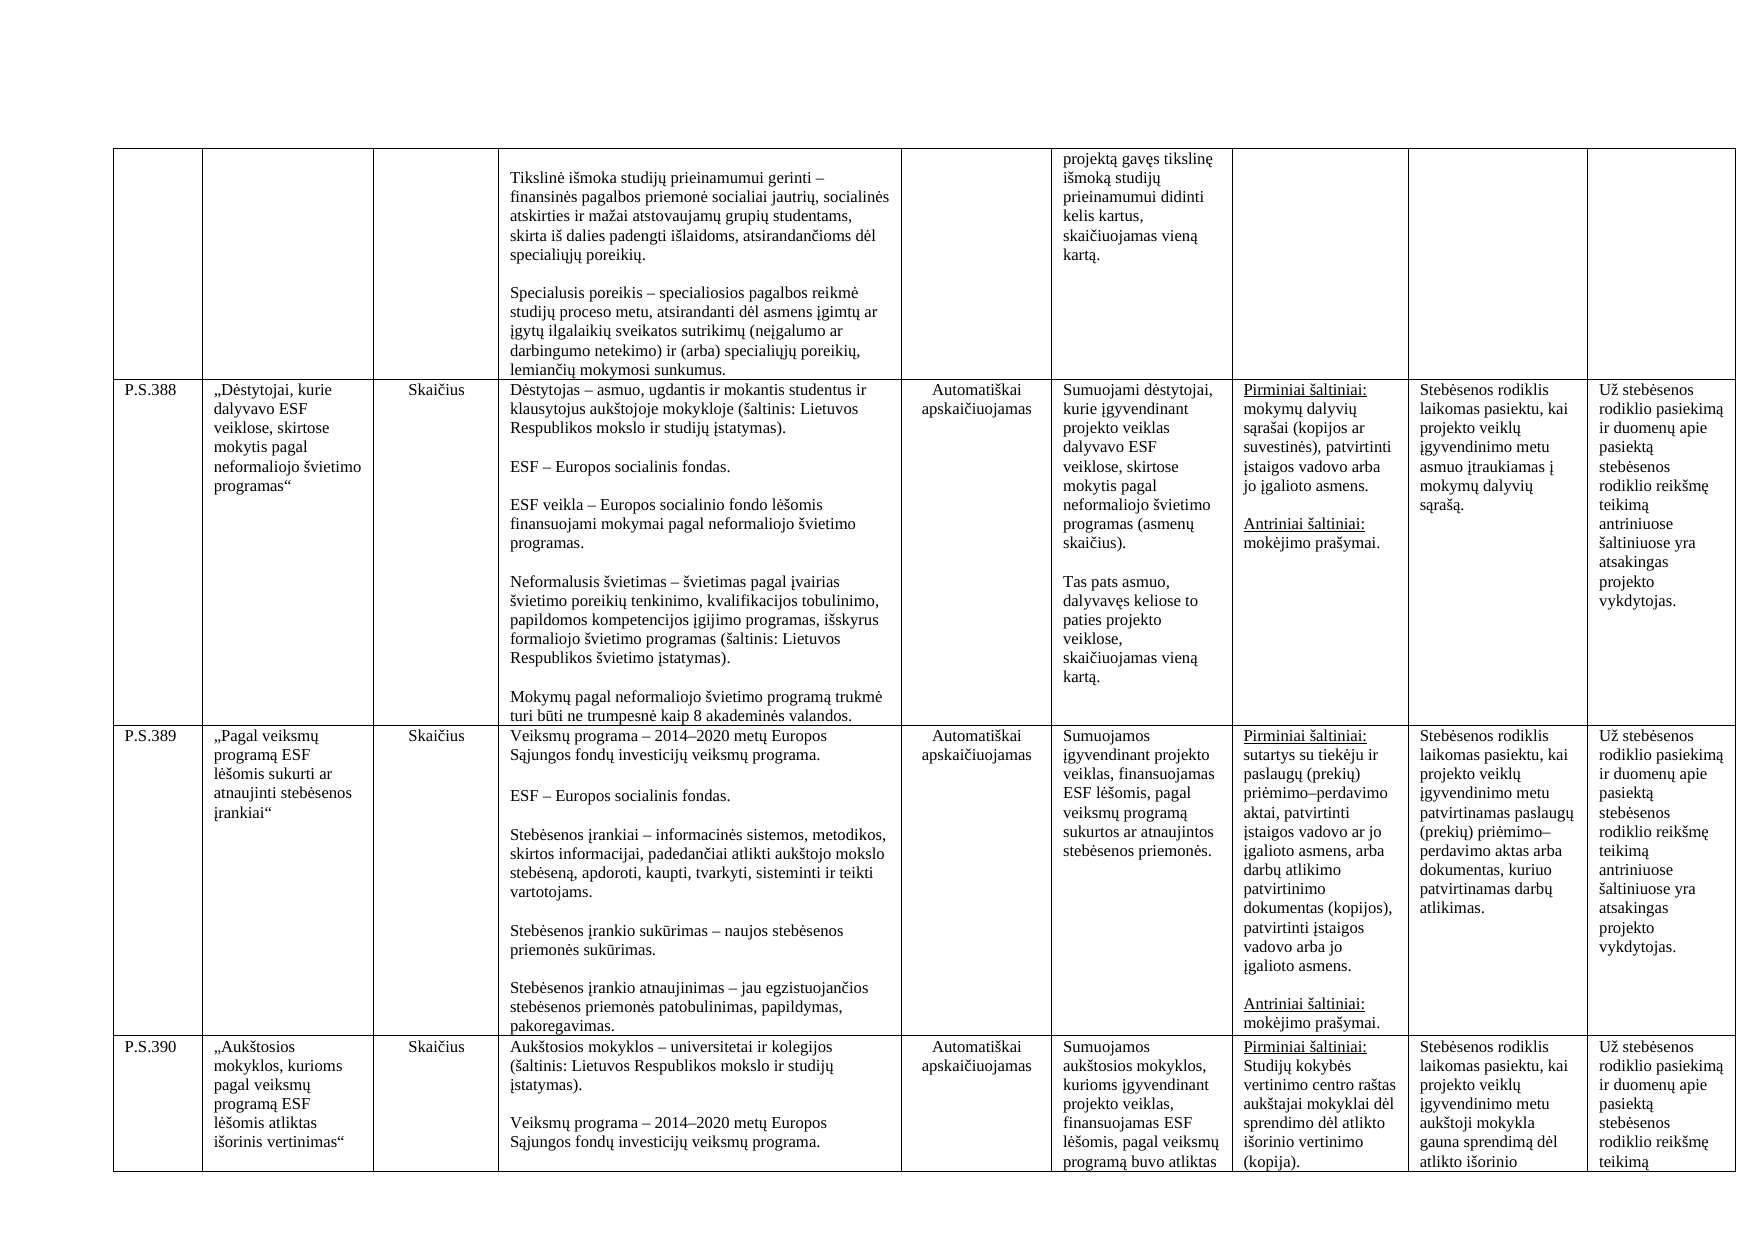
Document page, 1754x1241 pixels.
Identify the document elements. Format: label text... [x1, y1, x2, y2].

table_cell Skaičius [374, 1036, 498, 1171]
table_cell Sumuojami dėstytojai, kurie įgyvendinant projekto veiklas dalyvavo ESF veiklose, skirtose mokytis pagal neformaliojo švietimo programas (asmenų skaičius). Tas pats asmuo, dalyvavęs keliose to paties projekto veiklose, skaičiuojamas vieną kartą. [1052, 380, 1232, 725]
table_cell Pirminiai šaltiniai: Studijų kokybės vertinimo centro raštas aukštajai mokyklai dėl sprendimo dėl atlikto išorinio vertinimo (kopija). [1233, 1036, 1408, 1171]
table_cell [374, 149, 498, 379]
table_cell „Dėstytojai, kurie dalyvavo ESF veiklose, skirtose mokytis pagal neformaliojo švietimo programas“ [203, 380, 373, 725]
table_cell P.S.388 [114, 380, 202, 725]
table_cell Automatiškai apskaičiuojamas [902, 380, 1051, 725]
table_cell Už stebėsenos rodiklio pasiekimą ir duomenų apie pasiektą stebėsenos rodiklio reikšmę teikimą [1588, 1036, 1735, 1171]
table_cell Sumuojamos aukštosios mokyklos, kurioms įgyvendinant projekto veiklas, finansuojamas ESF lėšomis, pagal veiksmų programą buvo atliktas [1052, 1036, 1232, 1171]
table_cell Sumuojamos įgyvendinant projekto veiklas, finansuojamas ESF lėšomis, pagal veiksmų programą sukurtos ar atnaujintos stebėsenos priemonės. [1052, 726, 1232, 1035]
table_cell Automatiškai apskaičiuojamas [902, 726, 1051, 1035]
table_cell projektą gavęs tikslinę išmoką studijų prieinamumui didinti kelis kartus, skaičiuojamas vieną kartą. [1052, 149, 1232, 379]
table_cell [114, 149, 202, 379]
table_cell [203, 149, 373, 379]
table_cell Skaičius [374, 726, 498, 1035]
table_cell Skaičius [374, 380, 498, 725]
table_cell [1588, 149, 1735, 379]
table_cell [1233, 149, 1408, 379]
table_cell Tikslinė išmoka studijų prieinamumui gerinti – finansinės pagalbos priemonė socialiai jautrių, socialinės atskirties ir mažai atstovaujamų grupių studentams, skirta iš dalies padengti išlaidoms, atsirandančioms dėl specialiųjų poreikių. Specialusis poreikis – specialiosios pagalbos reikmė studijų proceso metu, atsirandanti dėl asmens įgimtų ar įgytų ilgalaikių sveikatos sutrikimų (neįgalumo ar darbingumo netekimo) ir (arba) specialiųjų poreikių, lemiančių mokymosi sunkumus. [499, 149, 901, 379]
table_cell Stebėsenos rodiklis laikomas pasiektu, kai projekto veiklų įgyvendinimo metu aukštoji mokykla gauna sprendimą dėl atlikto išorinio [1409, 1036, 1587, 1171]
table_cell [1409, 149, 1587, 379]
table_cell Veiksmų programa – 2014–2020 metų Europos Sąjungos fondų investicijų veiksmų programa. ESF – Europos socialinis fondas. Stebėsenos įrankiai – informacinės sistemos, metodikos, skirtos informacijai, padedančiai atlikti aukštojo mokslo stebėseną, apdoroti, kaupti, tvarkyti, sisteminti ir teikti vartotojams. Stebėsenos įrankio sukūrimas – naujos stebėsenos priemonės sukūrimas. Stebėsenos įrankio atnaujinimas – jau egzistuojančios stebėsenos priemonės patobulinimas, papildymas, pakoregavimas. [499, 726, 901, 1035]
table_cell Aukštosios mokyklos – universitetai ir kolegijos (šaltinis: Lietuvos Respublikos mokslo ir studijų įstatymas). Veiksmų programa – 2014–2020 metų Europos Sąjungos fondų investicijų veiksmų programa. [499, 1036, 901, 1171]
table_cell [902, 149, 1051, 379]
table_cell „Pagal veiksmų programą ESF lėšomis sukurti ar atnaujinti stebėsenos įrankiai“ [203, 726, 373, 1035]
table_cell Pirminiai šaltiniai: mokymų dalyvių sąrašai (kopijos ar suvestinės), patvirtinti įstaigos vadovo arba jo įgalioto asmens. Antriniai šaltiniai: mokėjimo prašymai. [1233, 380, 1408, 725]
table_cell P.S.390 [114, 1036, 202, 1171]
table_cell Už stebėsenos rodiklio pasiekimą ir duomenų apie pasiektą stebėsenos rodiklio reikšmę teikimą antriniuose šaltiniuose yra atsakingas projekto vykdytojas. [1588, 726, 1735, 1035]
table_cell P.S.389 [114, 726, 202, 1035]
table_cell Dėstytojas – asmuo, ugdantis ir mokantis studentus ir klausytojus aukštojoje mokykloje (šaltinis: Lietuvos Respublikos mokslo ir studijų įstatymas). ESF – Europos socialinis fondas. ESF veikla – Europos socialinio fondo lėšomis finansuojami mokymai pagal neformaliojo švietimo programas. Neformalusis švietimas – švietimas pagal įvairias švietimo poreikių tenkinimo, kvalifikacijos tobulinimo, papildomos kompetencijos įgijimo programas, išskyrus formaliojo švietimo programas (šaltinis: Lietuvos Respublikos švietimo įstatymas). Mokymų pagal neformaliojo švietimo programą trukmė turi būti ne trumpesnė kaip 8 akademinės valandos. [499, 380, 901, 725]
table_cell Stebėsenos rodiklis laikomas pasiektu, kai projekto veiklų įgyvendinimo metu asmuo įtraukiamas į mokymų dalyvių sąrašą. [1409, 380, 1587, 725]
table_cell „Aukštosios mokyklos, kurioms pagal veiksmų programą ESF lėšomis atliktas išorinis vertinimas“ [203, 1036, 373, 1171]
table_cell Automatiškai apskaičiuojamas [902, 1036, 1051, 1171]
table_cell Pirminiai šaltiniai: sutartys su tiekėju ir paslaugų (prekių) priėmimo–perdavimo aktai, patvirtinti įstaigos vadovo ar jo įgalioto asmens, arba darbų atlikimo patvirtinimo dokumentas (kopijos), patvirtinti įstaigos vadovo arba jo įgalioto asmens. Antriniai šaltiniai: mokėjimo prašymai. [1233, 726, 1408, 1035]
table_cell Stebėsenos rodiklis laikomas pasiektu, kai projekto veiklų įgyvendinimo metu patvirtinamas paslaugų (prekių) priėmimo–perdavimo aktas arba dokumentas, kuriuo patvirtinamas darbų atlikimas. [1409, 726, 1587, 1035]
table_cell Už stebėsenos rodiklio pasiekimą ir duomenų apie pasiektą stebėsenos rodiklio reikšmę teikimą antriniuose šaltiniuose yra atsakingas projekto vykdytojas. [1588, 380, 1735, 725]
